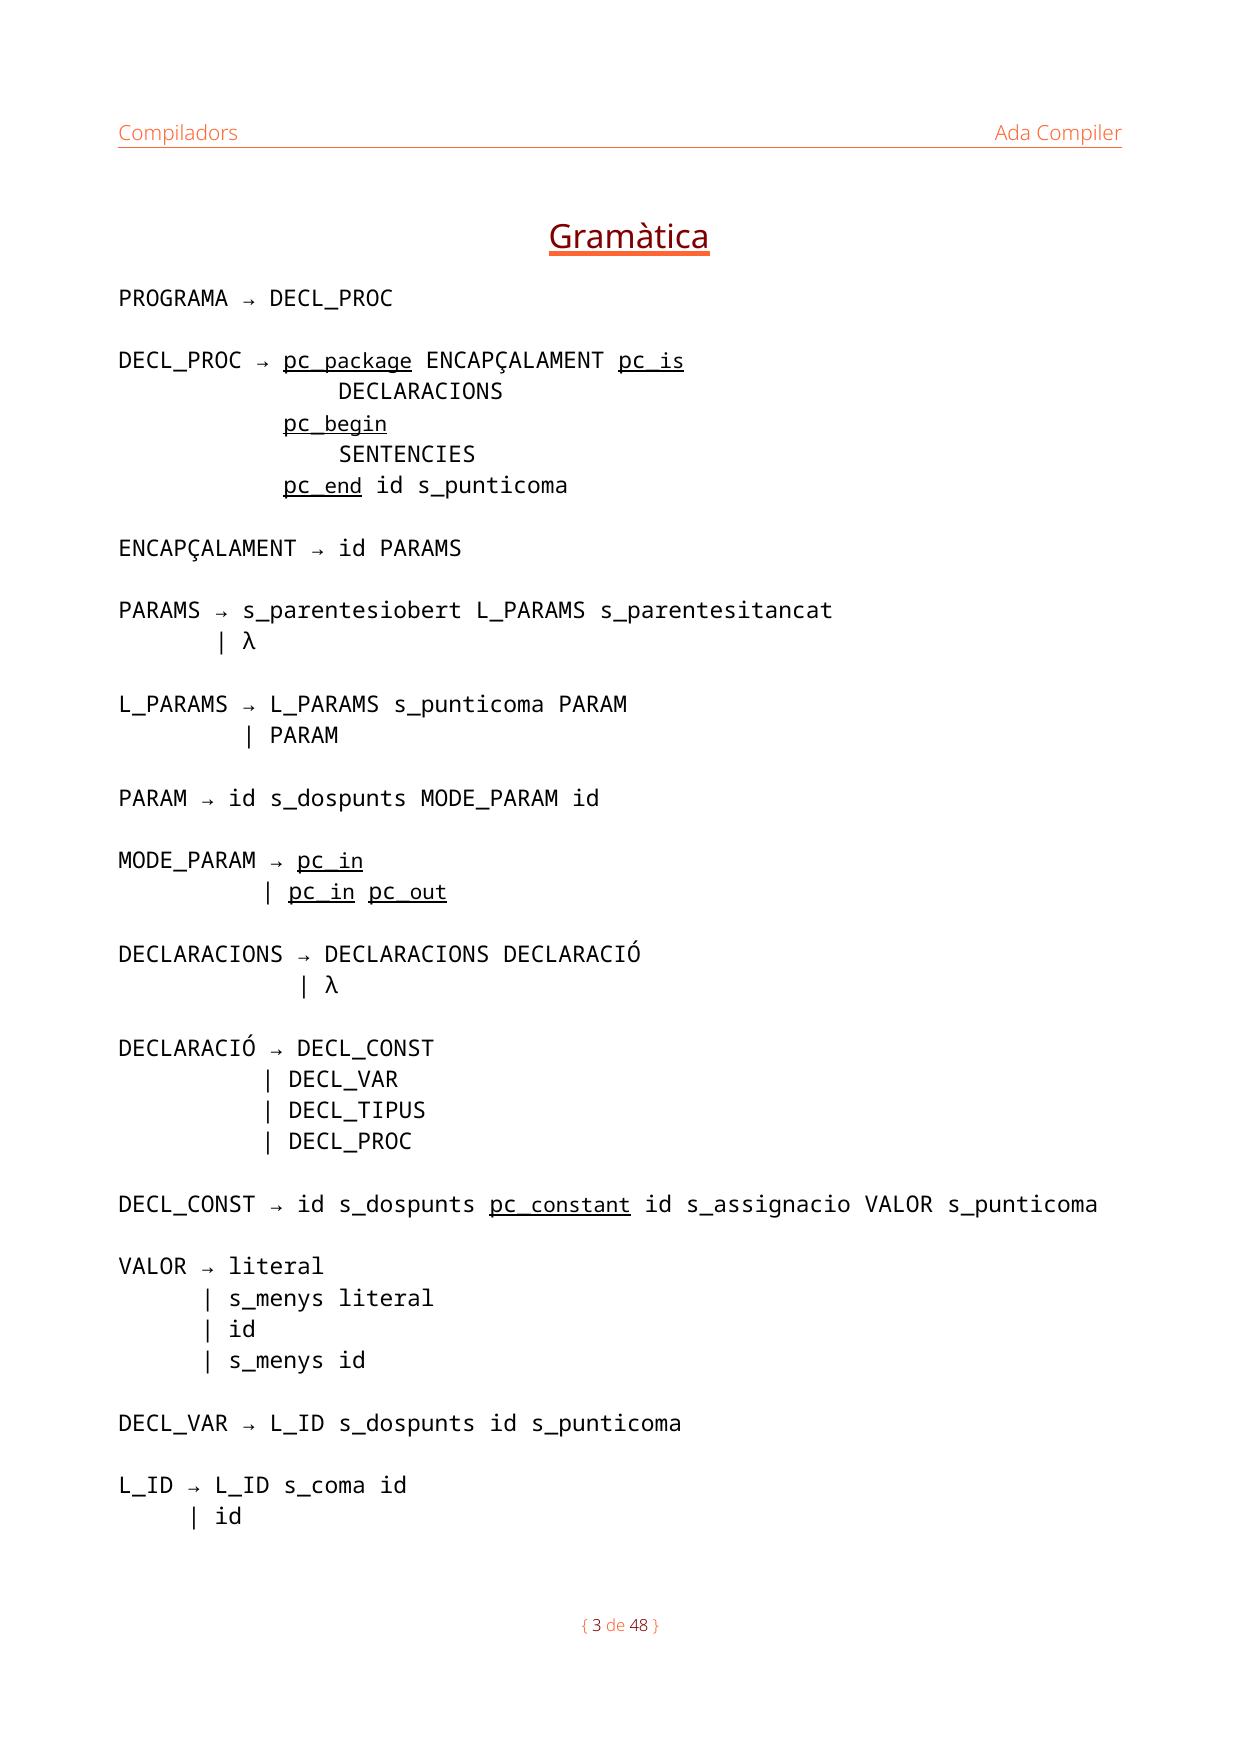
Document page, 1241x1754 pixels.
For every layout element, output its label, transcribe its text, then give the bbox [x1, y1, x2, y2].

text ENCAPÇALAMENT → id PARAMS [118, 532, 1122, 563]
text PARAMS → s_parentesiobert L_PARAMS s_parentesitancat [118, 594, 1122, 625]
text | s_menys id [118, 1344, 1122, 1375]
text | id [118, 1500, 1122, 1532]
text | λ [118, 625, 1122, 657]
text L_ID → L_ID s_coma id [118, 1469, 1122, 1500]
text | s_menys literal [118, 1282, 1122, 1313]
text SENTENCIES [118, 438, 1122, 469]
text DECLARACIÓ → DECL_CONST [118, 1032, 1122, 1063]
text | id [118, 1313, 1122, 1344]
text DECL_VAR → L_ID s_dospunts id s_punticoma [118, 1407, 1122, 1438]
subtitle Gramàtica [136, 212, 1122, 258]
text | DECL_TIPUS [118, 1094, 1122, 1125]
text PARAM → id s_dospunts MODE_PARAM id [118, 782, 1122, 813]
text pc_begin [118, 407, 1122, 438]
text | DECL_PROC [118, 1125, 1122, 1157]
text | PARAM [118, 719, 1122, 750]
text DECL_CONST → id s_dospunts pc_constant id s_assignacio VALOR s_punticoma [118, 1188, 1122, 1219]
text DECLARACIONS → DECLARACIONS DECLARACIÓ [118, 938, 1122, 969]
text L_PARAMS → L_PARAMS s_punticoma PARAM [118, 688, 1122, 719]
text VALOR → literal [118, 1250, 1122, 1282]
text | λ [118, 969, 1122, 1000]
text | DECL_VAR [118, 1063, 1122, 1094]
text | pc_in pc_out [118, 875, 1122, 907]
text DECL_PROC → pc_package ENCAPÇALAMENT pc_is [118, 344, 1122, 375]
text MODE_PARAM → pc_in [118, 844, 1122, 875]
text pc_end id s_punticoma [118, 469, 1122, 500]
text PROGRAMA → DECL_PROC [118, 282, 1122, 313]
text DECLARACIONS [118, 375, 1122, 407]
